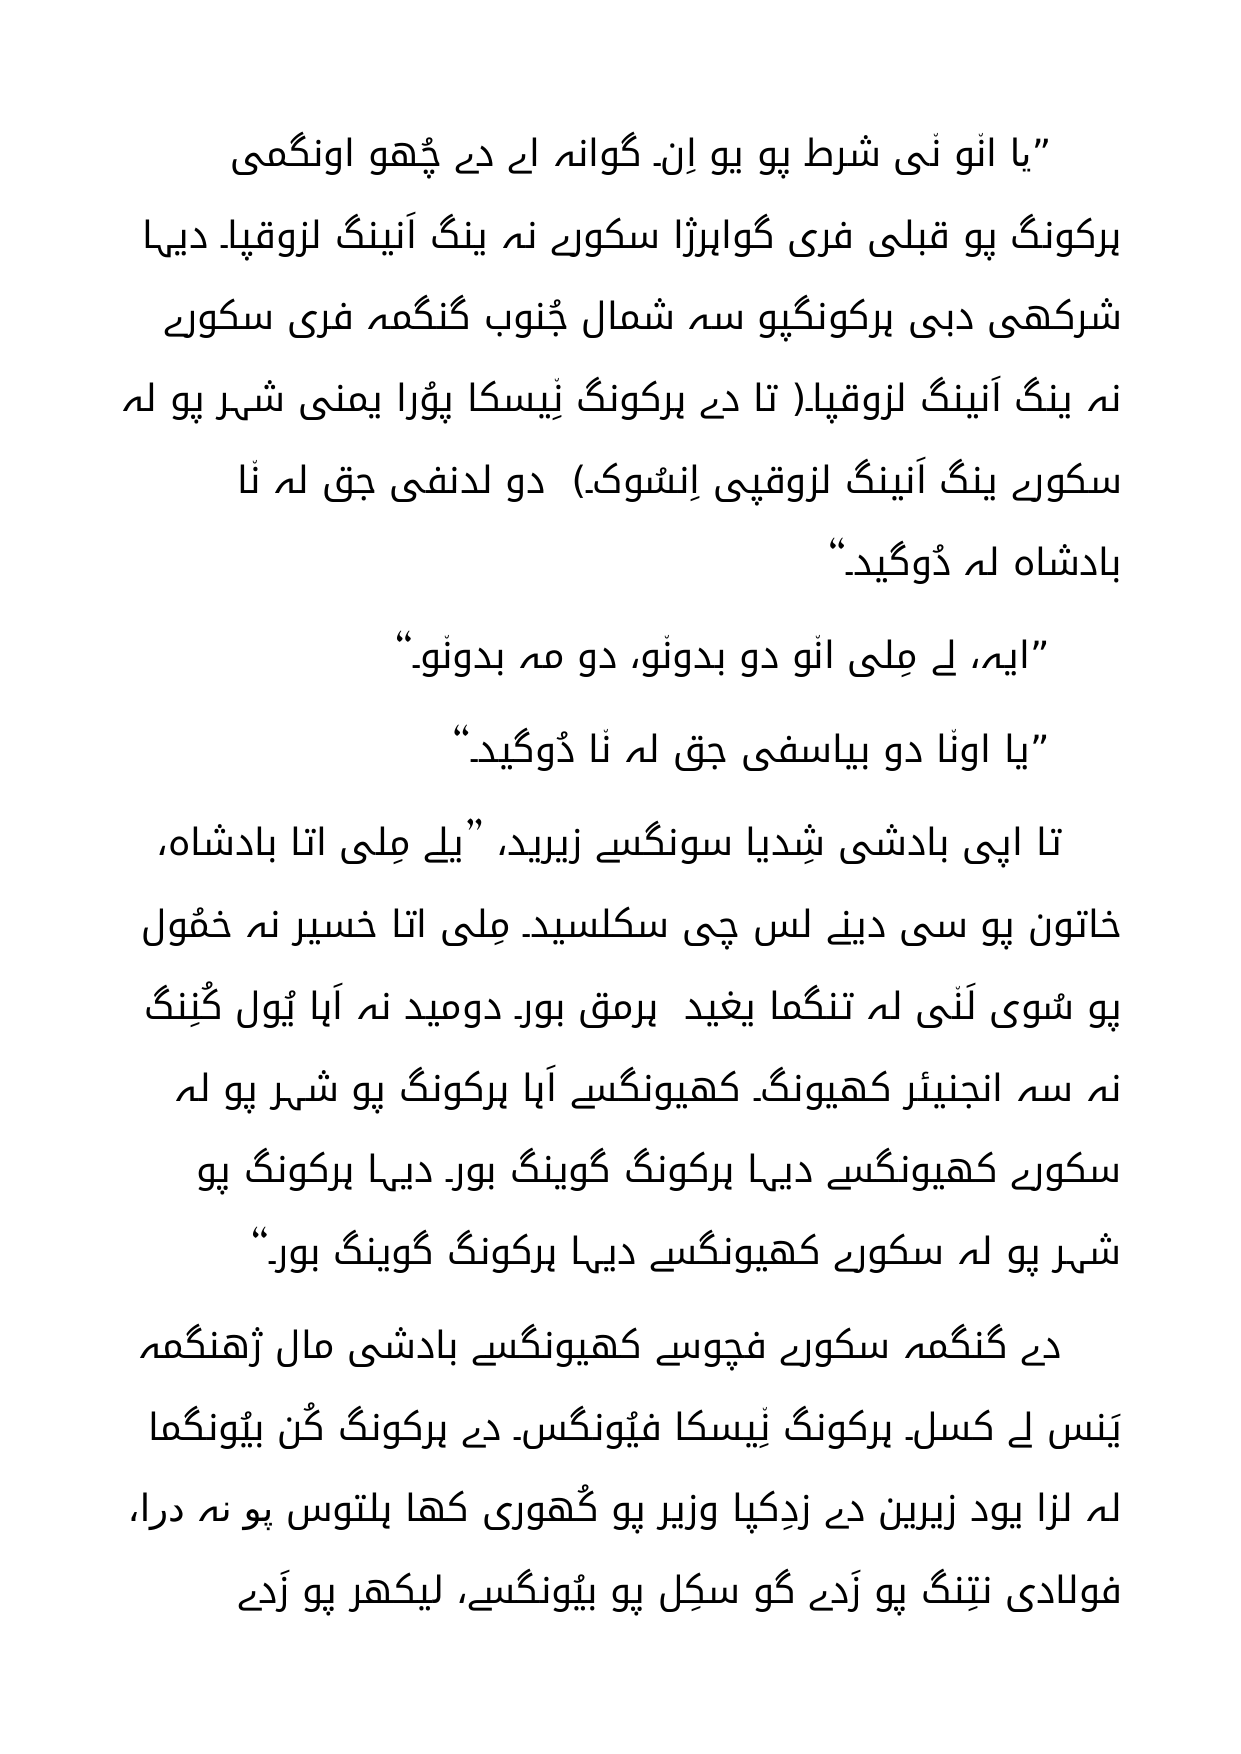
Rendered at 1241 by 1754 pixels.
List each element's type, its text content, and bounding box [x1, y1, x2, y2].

text تا اپی بادشی شِدیا سونگسے زیرید، ”یلے مِلی اتا بادشاہ، خاتون پو سی دینے لس چی سکلسید۔ مِلی اتا خسیر نہ خمُول پو سُوی لَن٘ی لہ تنگما یغید ہرمق بور۔ دومید نہ اَہا یُول کُنِنگ نہ سہ انجنیئر کھیونگ۔ کھیونگسے اَہا ہرکونگ پو شہر پو لہ سکورے کھیونگسے دیہا ہرکونگ گوینگ بور۔ دیہا ہرکونگ پو شہر پو لہ سکورے کھیونگسے دیہا ہرکونگ گوینگ بور۔“ [118, 808, 1122, 1288]
text دے گنگمہ سکورے فچوسے کھیونگسے بادشی مال ژھنگمہ یَنس لے کسل۔ ہرکونگ نِ٘یسکا فیُونگس۔ دے ہرکونگ کُن بیُونگما لہ لزا یود زیرین دے زدِکپا وزیر پو کُھوری کھا ہلتوس پو نہ درا، فولادی نتِنگ پو زَدے گو سکِل پو بیُونگسے، لیکھر پو زَدے [118, 1310, 1122, 1626]
text ”یا اون٘ا دو بیاسفی جق لہ ن٘ا دُوگید۔“ [118, 714, 1122, 785]
text ”یا ان٘و ن٘ی شرط پو یو اِن۔ گوانہ اے دے چُھو اونگمی ہرکونگ پو قبلی فری گواہرژا سکورے نہ ینگ اَنینگ لزوقپا۔ دیہا شرکھی دبی ہرکونگپو سہ شمال جُنوب گنگمہ فری سکورے نہ ینگ اَنینگ لزوقپا۔( تا دے ہرکونگ نِ٘یسکا پوُرا یمنی شہر پو لہ سکورے ینگ اَنینگ لزوقپی اِنسُوک۔) دو لدنفی جق لہ ن٘ا بادشاہ لہ دُوگید۔“ [118, 118, 1122, 598]
text ”ایہ، لے مِلی ان٘و دو بدون٘و، دو مہ بدون٘و۔“ [118, 621, 1122, 692]
